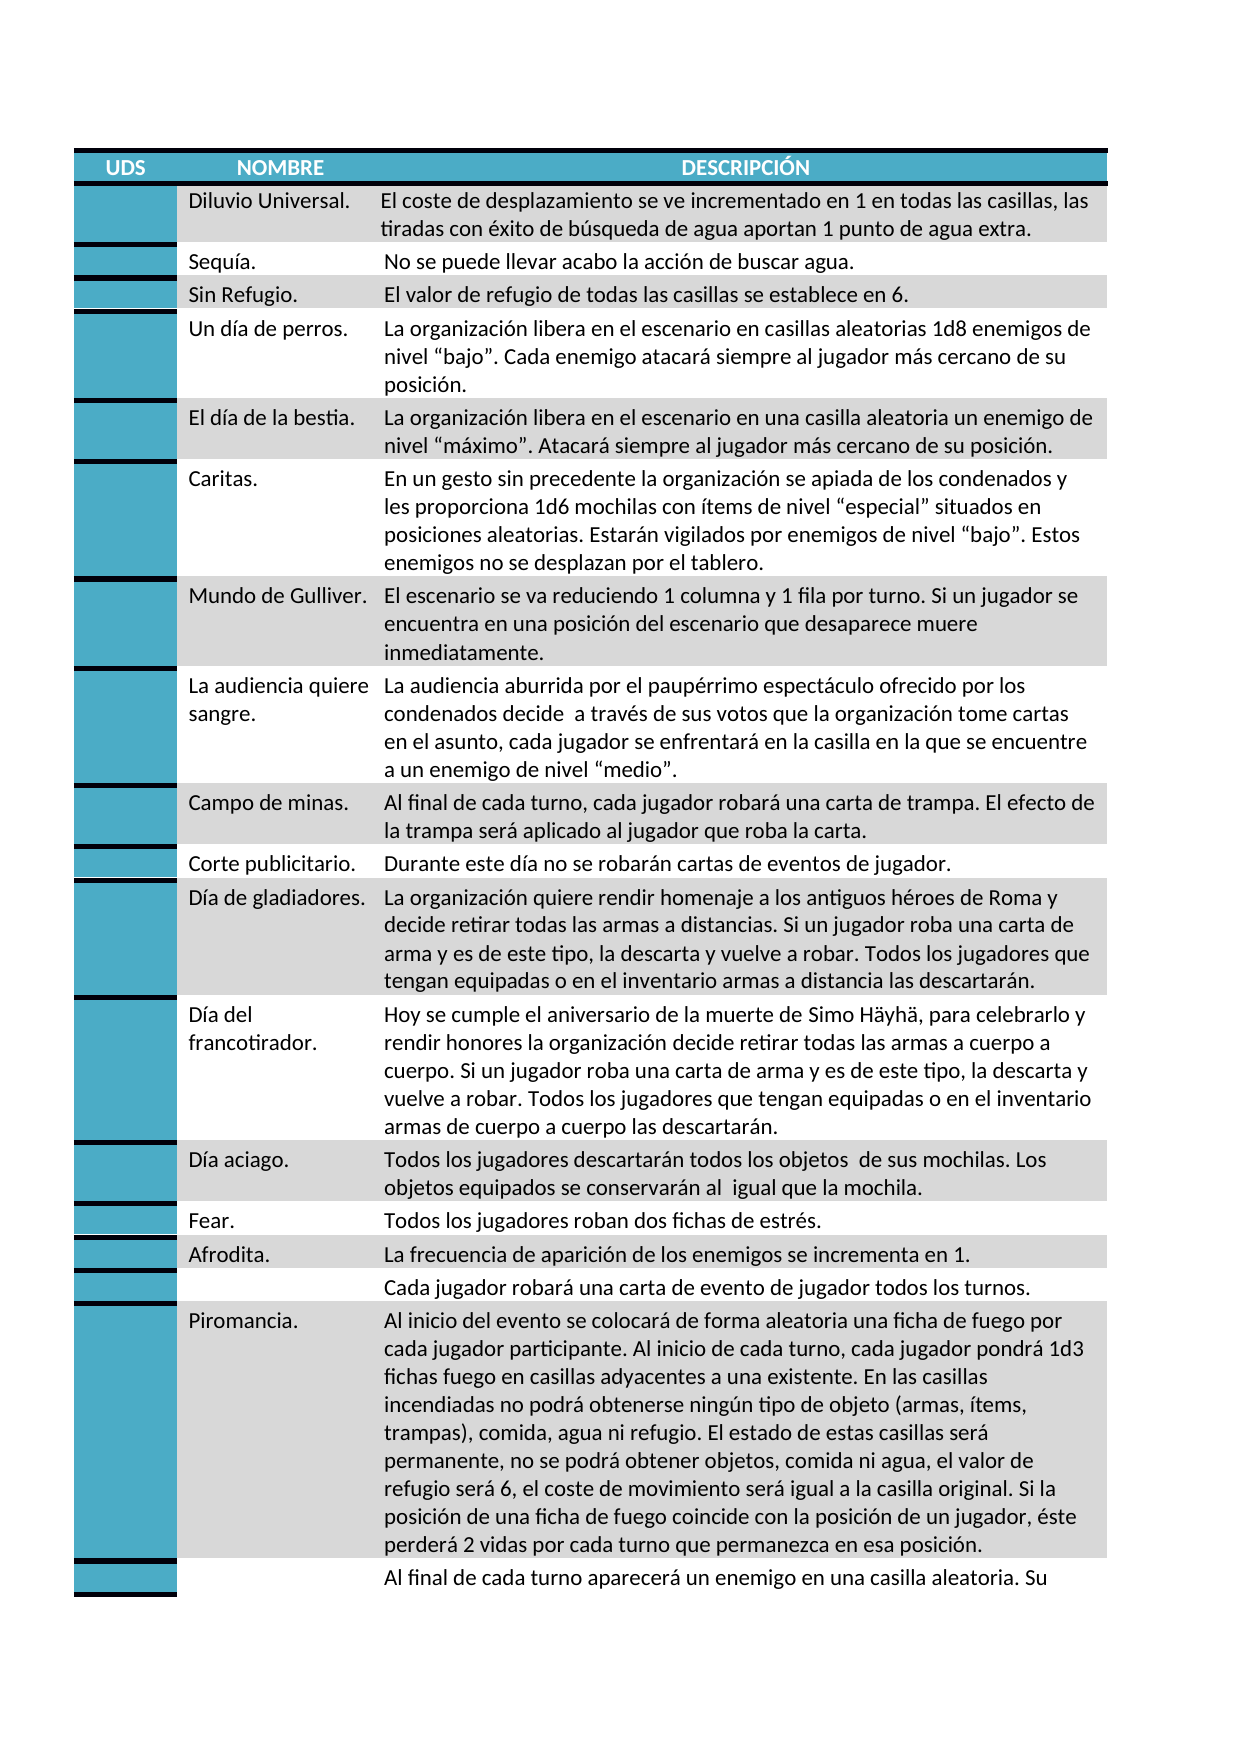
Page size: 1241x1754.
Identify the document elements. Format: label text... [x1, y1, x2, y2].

table_cell [74, 582, 177, 666]
table_cell Mundo de Gulliver. [177, 576, 384, 666]
table_cell [74, 1306, 177, 1558]
table_cell Todos los jugadores roban dos fichas de estrés. [384, 1201, 1107, 1234]
table_cell Al inicio del evento se colocará de forma aleatoria una ficha de fuego por cada jugador participante. Al inicio de cada turno, cada jugador pondrá 1d3 fichas fuego en casillas adyacentes a una existente. En las casillas incendiadas no podrá obtenerse ningún tipo de objeto (armas, ítems, trampas), comida, agua ni refugio. El estado de estas casillas será permanente, no se podrá obtener objetos, comida ni agua, el valor de refugio será 6, el coste de movimiento será igual a la casilla original. Si la posición de una ficha de fuego coincide con la posición de un jugador, éste perderá 2 vidas por cada turno que permanezca en esa posición. [384, 1301, 1107, 1558]
table_cell [74, 1145, 177, 1201]
table_cell Un día de perros. [177, 309, 384, 398]
table_cell [74, 186, 177, 242]
table_cell La frecuencia de aparición de los enemigos se incrementa en 1. [384, 1235, 1107, 1268]
table_cell Cada jugador robará una carta de evento de jugador todos los turnos. [384, 1268, 1107, 1301]
table_cell Sequía. [177, 242, 384, 275]
table_cell [74, 671, 177, 783]
table_cell El valor de refugio de todas las casillas se establece en 6. [384, 275, 1107, 308]
table_cell El día de la bestia. [177, 398, 384, 459]
table_cell [177, 1268, 384, 1301]
table_cell [74, 788, 177, 844]
table_cell [74, 281, 177, 308]
table_cell La organización quiere rendir homenaje a los antiguos héroes de Roma y decide retirar todas las armas a distancias. Si un jugador roba una carta de arma y es de este tipo, la descarta y vuelve a robar. Todos los jugadores que tengan equipadas o en el inventario armas a distancia las descartarán. [384, 878, 1107, 995]
table_cell Diluvio Universal. [177, 186, 369, 242]
table_cell Día de gladiadores. [177, 878, 384, 995]
table_cell Sin Refugio. [177, 275, 384, 308]
table_cell El escenario se va reduciendo 1 columna y 1 fila por turno. Si un jugador se encuentra en una posición del escenario que desaparece muere inmediatamente. [384, 576, 1107, 666]
table_cell Al final de cada turno aparecerá un enemigo en una casilla aleatoria. Su [384, 1558, 1107, 1592]
table_cell [74, 314, 177, 398]
table_cell No se puede llevar acabo la acción de buscar agua. [384, 242, 1107, 275]
table_cell Día aciago. [177, 1140, 384, 1201]
table_cell [74, 1206, 177, 1234]
table_cell Fear. [177, 1201, 384, 1234]
table_cell La audiencia quiere sangre. [177, 666, 384, 783]
table_cell [74, 883, 177, 995]
table_cell Afrodita. [177, 1235, 384, 1268]
table_cell Piromancia. [177, 1301, 384, 1558]
table_cell Caritas. [177, 459, 384, 576]
table_cell Al final de cada turno, cada jugador robará una carta de trampa. El efecto de la trampa será aplicado al jugador que roba la carta. [384, 783, 1107, 844]
table_cell [74, 403, 177, 459]
table_cell Corte publicitario. [177, 844, 384, 877]
table_cell En un gesto sin precedente la organización se apiada de los condenados y les proporciona 1d6 mochilas con ítems de nivel “especial” situados en posiciones aleatorias. Estarán vigilados por enemigos de nivel “bajo”. Estos enemigos no se desplazan por el tablero. [384, 459, 1107, 576]
table_header DESCRIPCIÓN [384, 153, 1107, 181]
table_cell [177, 1558, 384, 1592]
table_cell [74, 464, 177, 576]
table_cell [74, 1273, 177, 1301]
table_header UDS [74, 153, 177, 181]
table_cell Día del francotirador. [177, 995, 384, 1140]
table_cell [74, 247, 177, 275]
table_cell [74, 1564, 177, 1592]
table_cell La organización libera en el escenario en una casilla aleatoria un enemigo de nivel “máximo”. Atacará siempre al jugador más cercano de su posición. [384, 398, 1107, 459]
table_cell La organización libera en el escenario en casillas aleatorias 1d8 enemigos de nivel “bajo”. Cada enemigo atacará siempre al jugador más cercano de su posición. [384, 309, 1107, 398]
table_cell Durante este día no se robarán cartas de eventos de jugador. [384, 844, 1107, 877]
table_cell Todos los jugadores descartarán todos los objetos de sus mochilas. Los objetos equipados se conservarán al igual que la mochila. [384, 1140, 1107, 1201]
table_cell Campo de minas. [177, 783, 384, 844]
table_cell Hoy se cumple el aniversario de la muerte de Simo Häyhä, para celebrarlo y rendir honores la organización decide retirar todas las armas a cuerpo a cuerpo. Si un jugador roba una carta de arma y es de este tipo, la descarta y vuelve a robar. Todos los jugadores que tengan equipadas o en el inventario armas de cuerpo a cuerpo las descartarán. [384, 995, 1107, 1140]
table_cell [74, 849, 177, 877]
table_cell La audiencia aburrida por el paupérrimo espectáculo ofrecido por los condenados decide a través de sus votos que la organización tome cartas en el asunto, cada jugador se enfrentará en la casilla en la que se encuentre a un enemigo de nivel “medio”. [384, 666, 1107, 783]
table_cell [74, 1240, 177, 1268]
table_cell El coste de desplazamiento se ve incrementado en 1 en todas las casillas, las tiradas con éxito de búsqueda de agua aportan 1 punto de agua extra. [369, 186, 1107, 242]
table_cell [74, 1000, 177, 1140]
table_header NOMBRE [177, 153, 384, 181]
